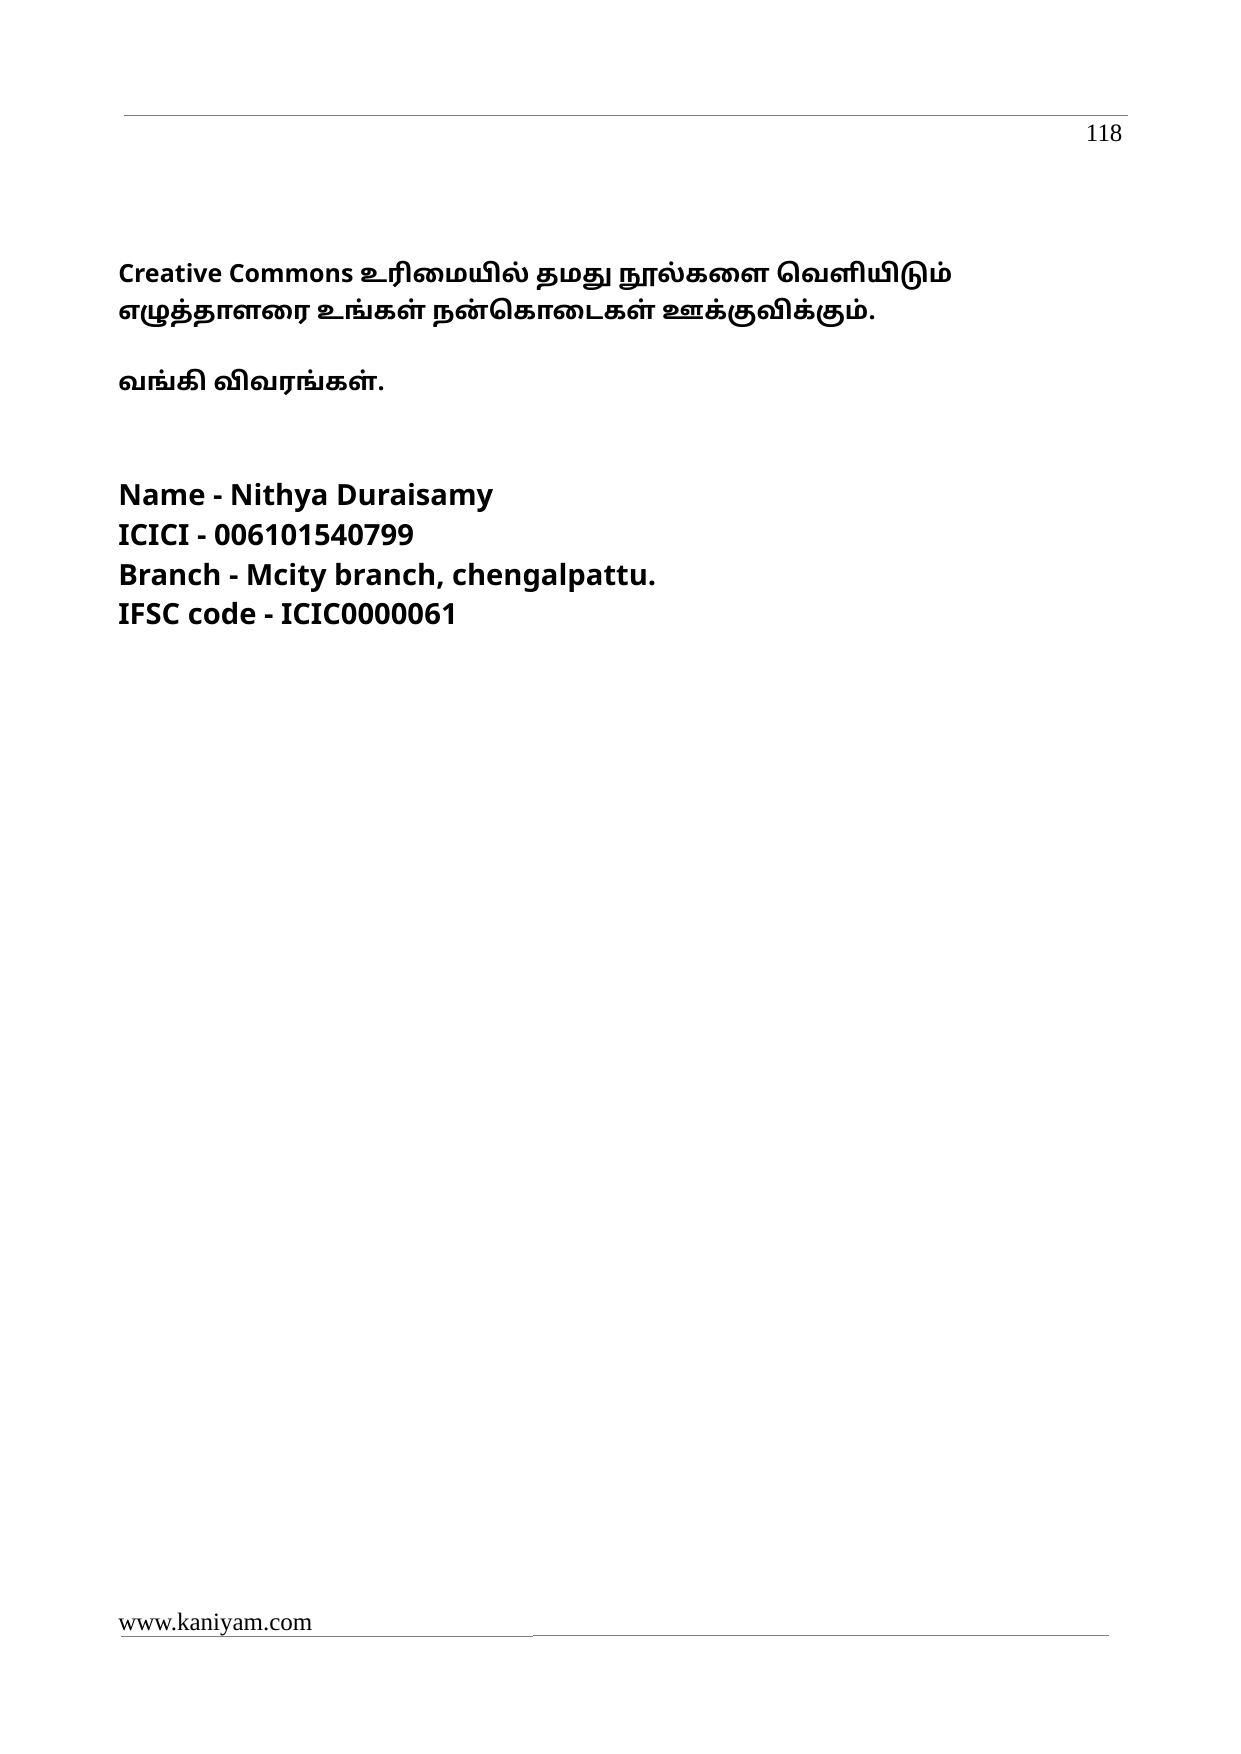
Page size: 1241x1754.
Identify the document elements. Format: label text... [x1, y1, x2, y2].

text Creative Commons உரிமையில் தமது நூல்களை வெளியிடும் எழுத்தாளரை உங்கள் நன்கொடைகள் ஊக்குவிக்கும். [118, 256, 1122, 330]
text Name - Nithya Duraisamy ICICI - 006101540799 Branch - Mcity branch, chengalpattu. IFSC code - ICIC0000061 [118, 474, 1122, 633]
text வங்கி விவரங்கள். [118, 364, 1122, 401]
